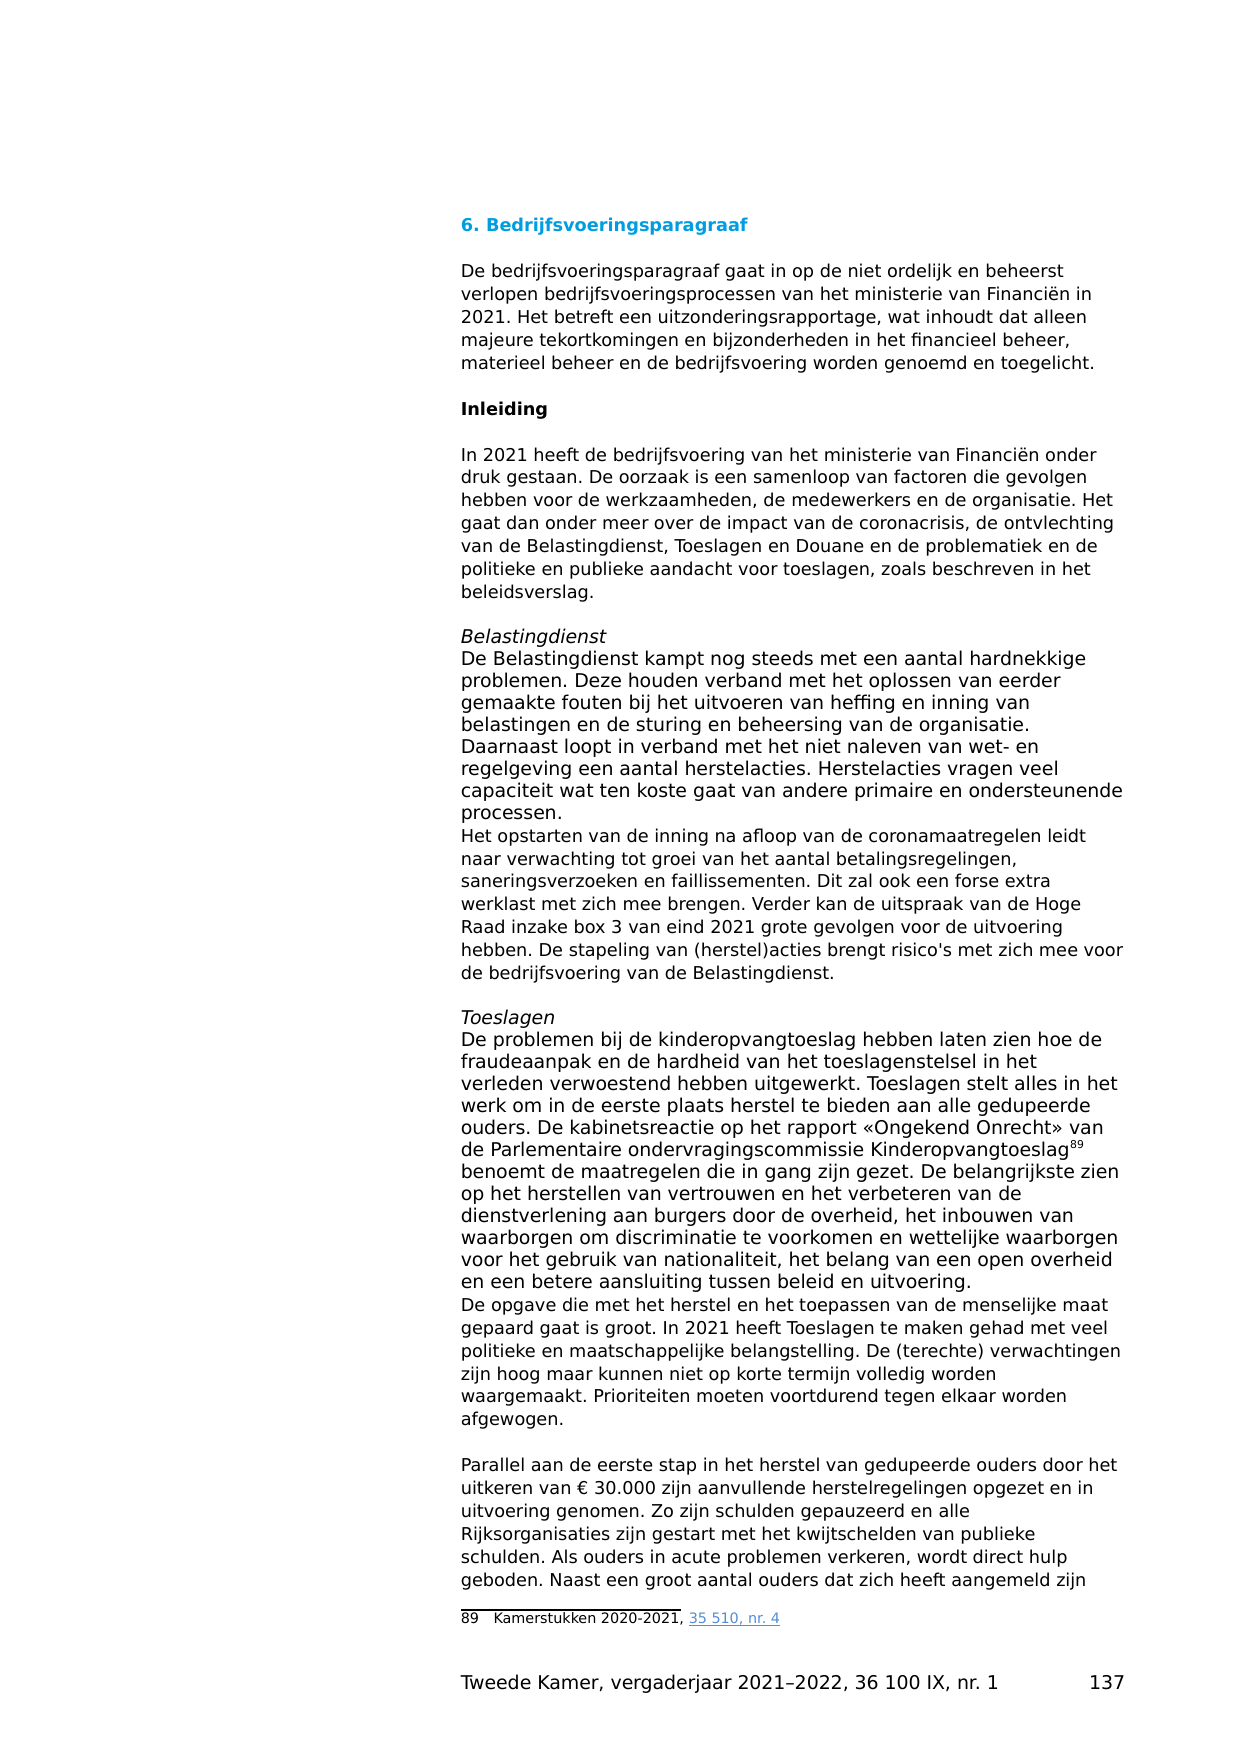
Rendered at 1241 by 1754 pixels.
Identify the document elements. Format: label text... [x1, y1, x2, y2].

title 6. Bedrijfsvoeringsparagraaf [461, 213, 1125, 236]
text De problemen bij de kinderopvangtoeslag hebben laten zien hoe de fraudeaanpak en de hardheid van het toeslagenstelsel in het verleden verwoestend hebben uitgewerkt. Toeslagen stelt alles in het werk om in de eerste plaats herstel te bieden aan alle gedupeerde ouders. De kabinetsreactie op het rapport «Ongekend Onrecht» van de Parlementaire ondervragingscommissie Kinderopvangtoeslag benoemt de maatregelen die in gang zijn gezet. De belangrijkste zien op het herstellen van vertrouwen en het verbeteren van de dienstverlening aan burgers door de overheid, het inbouwen van waarborgen om discriminatie te voorkomen en wettelijke waarborgen voor het gebruik van nationaliteit, het belang van een open overheid en een betere aansluiting tussen beleid en uitvoering. [461, 1029, 1125, 1293]
text Toeslagen [461, 1007, 1125, 1029]
text De opgave die met het herstel en het toepassen van de menselijke maat gepaard gaat is groot. In 2021 heeft Toeslagen te maken gehad met veel politieke en maatschappelijke belangstelling. De (terechte) verwachtingen zijn hoog maar kunnen niet op korte termijn volledig worden waargemaakt. Prioriteiten moeten voortdurend tegen elkaar worden afgewogen. [461, 1293, 1125, 1430]
text In 2021 heeft de bedrijfsvoering van het ministerie van Financiën onder druk gestaan. De oorzaak is een samenloop van factoren die gevolgen hebben voor de werkzaamheden, de medewerkers en de organisatie. Het gaat dan onder meer over de impact van de coronacrisis, de ontvlechting van de Belastingdienst, Toeslagen en Douane en de problematiek en de politieke en publieke aandacht voor toeslagen, zoals beschreven in het beleidsverslag. [461, 443, 1125, 603]
text De Belastingdienst kampt nog steeds met een aantal hardnekkige problemen. Deze houden verband met het oplossen van eerder gemaakte fouten bij het uitvoeren van heffing en inning van belastingen en de sturing en beheersing van de organisatie. Daarnaast loopt in verband met het niet naleven van wet- en regelgeving een aantal herstelacties. Herstelacties vragen veel capaciteit wat ten koste gaat van andere primaire en ondersteunende processen. [461, 648, 1125, 824]
text Het opstarten van de inning na afloop van de coronamaatregelen leidt naar verwachting tot groei van het aantal betalingsregelingen, saneringsverzoeken en faillissementen. Dit zal ook een forse extra werklast met zich mee brengen. Verder kan de uitspraak van de Hoge Raad inzake box 3 van eind 2021 grote gevolgen voor de uitvoering hebben. De stapeling van (herstel)acties brengt risico's met zich mee voor de bedrijfsvoering van de Belastingdienst. [461, 824, 1125, 984]
text Belastingdienst [461, 626, 1125, 648]
text __Kamerstukken 2020-2021, 35 510, nr. 4 [461, 1610, 1125, 1627]
text Inleiding [461, 397, 1125, 420]
text Parallel aan de eerste stap in het herstel van gedupeerde ouders door het uitkeren van € 30.000 zijn aanvullende herstelregelingen opgezet en in uitvoering genomen. Zo zijn schulden gepauzeerd en alle Rijksorganisaties zijn gestart met het kwijtschelden van publieke schulden. Als ouders in acute problemen verkeren, wordt direct hulp geboden. Naast een groot aantal ouders dat zich heeft aangemeld zijn [461, 1453, 1125, 1591]
text De bedrijfsvoeringsparagraaf gaat in op de niet ordelijk en beheerst verlopen bedrijfsvoeringsprocessen van het ministerie van Financiën in 2021. Het betreft een uitzonderingsrapportage, wat inhoudt dat alleen majeure tekortkomingen en bijzonderheden in het financieel beheer, materieel beheer en de bedrijfsvoering worden genoemd en toegelicht. [461, 259, 1125, 374]
